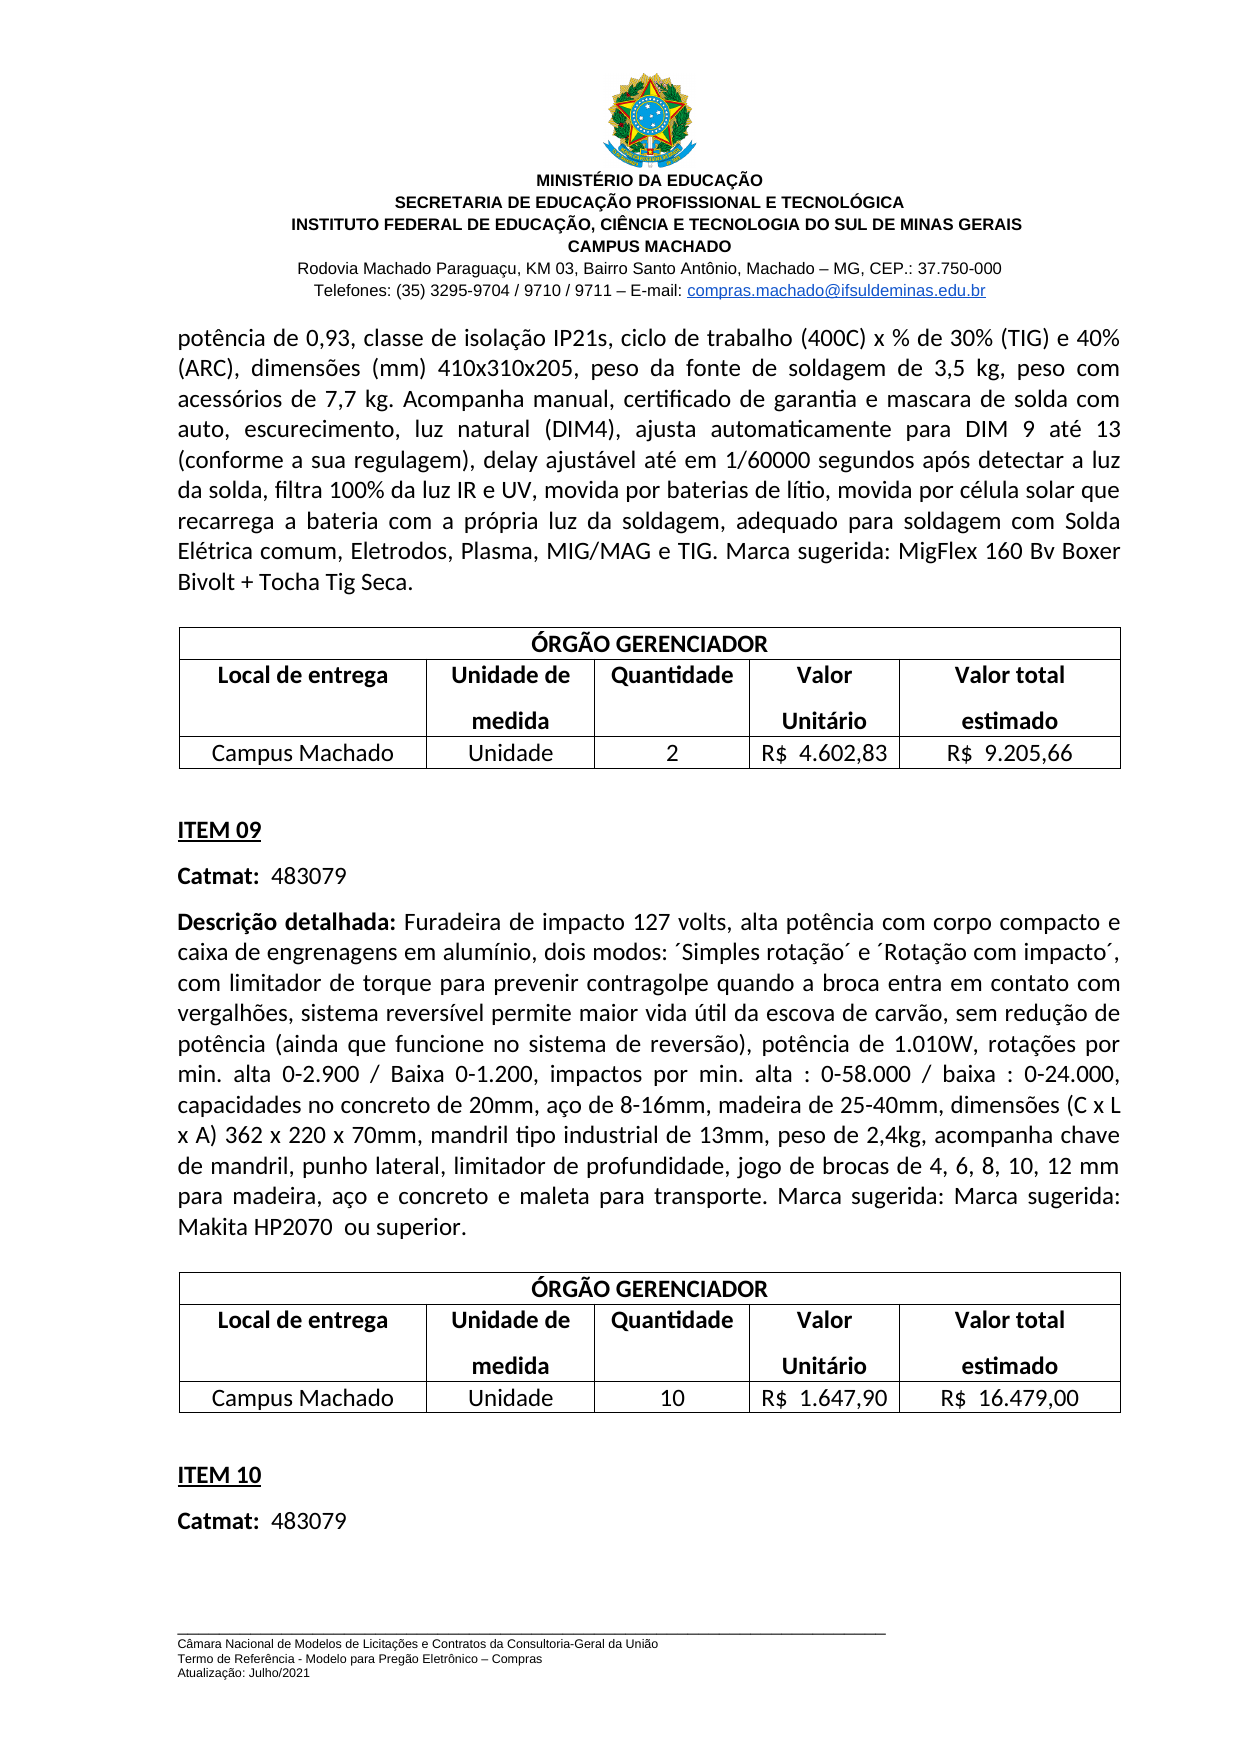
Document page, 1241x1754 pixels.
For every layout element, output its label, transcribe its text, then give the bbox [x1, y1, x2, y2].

table_cell Local de entrega [180, 660, 426, 736]
table_cell Unidade [427, 1382, 594, 1412]
text potência de 0,93, classe de isolação IP21s, ciclo de trabalho (400C) x % de 30% (TIG) e 40% (ARC), dimensões (mm) 410x310x205, peso da fonte de soldagem de 3,5 kg, peso com acessórios de 7,7 kg. Acompanha manual, certificado de garantia e mascara de solda com auto, escurecimento, luz natural (DIM4), ajusta automaticamente para DIM 9 até 13 (conforme a sua regulagem), delay ajustável até em 1/60000 segundos após detectar a luz da solda, filtra 100% da luz IR e UV, movida por baterias de lítio, movida por célula solar que recarrega a bateria com a própria luz da soldagem, adequado para soldagem com Solda Elétrica comum, Eletrodos, Plasma, MIG/MAG e TIG. Marca sugerida: MigFlex 160 Bv Boxer Bivolt + Tocha Tig Seca. [177, 322, 1122, 596]
table_header ÓRGÃO GERENCIADOR [180, 1273, 1120, 1303]
table_cell Quantidade [595, 1305, 749, 1381]
table_cell R$ 9.205,66 [900, 737, 1120, 767]
table_cell Valor total estimado [900, 1305, 1120, 1381]
text Catmat: 483079 [177, 1505, 1122, 1535]
table_cell Valor Unitário [750, 1305, 899, 1381]
picture [669, 149, 680, 155]
table_cell Valor total estimado [900, 660, 1120, 736]
table_cell R$ 16.479,00 [900, 1382, 1120, 1412]
table_cell Unidade de medida [427, 660, 594, 736]
table_cell Unidade [427, 737, 594, 767]
table_cell Campus Machado [180, 1382, 426, 1412]
picture [603, 73, 697, 168]
table_cell Valor Unitário [750, 660, 899, 736]
table_header ÓRGÃO GERENCIADOR [180, 628, 1120, 658]
table_cell R$ 4.602,83 [750, 737, 899, 767]
table_cell Unidade de medida [427, 1305, 594, 1381]
table_cell 10 [595, 1382, 749, 1412]
text ITEM 09 [177, 814, 1108, 845]
table_cell R$ 1.647,90 [750, 1382, 899, 1412]
table_cell Local de entrega [180, 1305, 426, 1381]
table_cell Quantidade [595, 660, 749, 736]
text ITEM 10 [177, 1459, 1108, 1489]
table_cell 2 [595, 737, 749, 767]
text Catmat: 483079 [177, 860, 1122, 890]
picture [643, 163, 658, 168]
table_cell Campus Machado [180, 737, 426, 767]
text Descrição detalhada: Furadeira de impacto 127 volts, alta potência com corpo compacto e caixa de engrenagens em alumínio, dois modos: ´Simples rotação´ e ´Rotação com impacto´, com limitador de torque para prevenir contragolpe quando a broca entra em contato com vergalhões, sistema reversível permite maior vida útil da escova de carvão, sem redução de potência (ainda que funcione no sistema de reversão), potência de 1.010W, rotações por min. alta 0-2.900 / Baixa 0-1.200, impactos por min. alta : 0-58.000 / baixa : 0-24.000, capacidades no concreto de 20mm, aço de 8-16mm, madeira de 25-40mm, dimensões (C x L x A) 362 x 220 x 70mm, mandril tipo industrial de 13mm, peso de 2,4kg, acompanha chave de mandril, punho lateral, limitador de profundidade, jogo de brocas de 4, 6, 8, 10, 12 mm para madeira, aço e concreto e maleta para transporte. Marca sugerida: Marca sugerida: Makita HP2070 ou superior. [177, 906, 1122, 1241]
